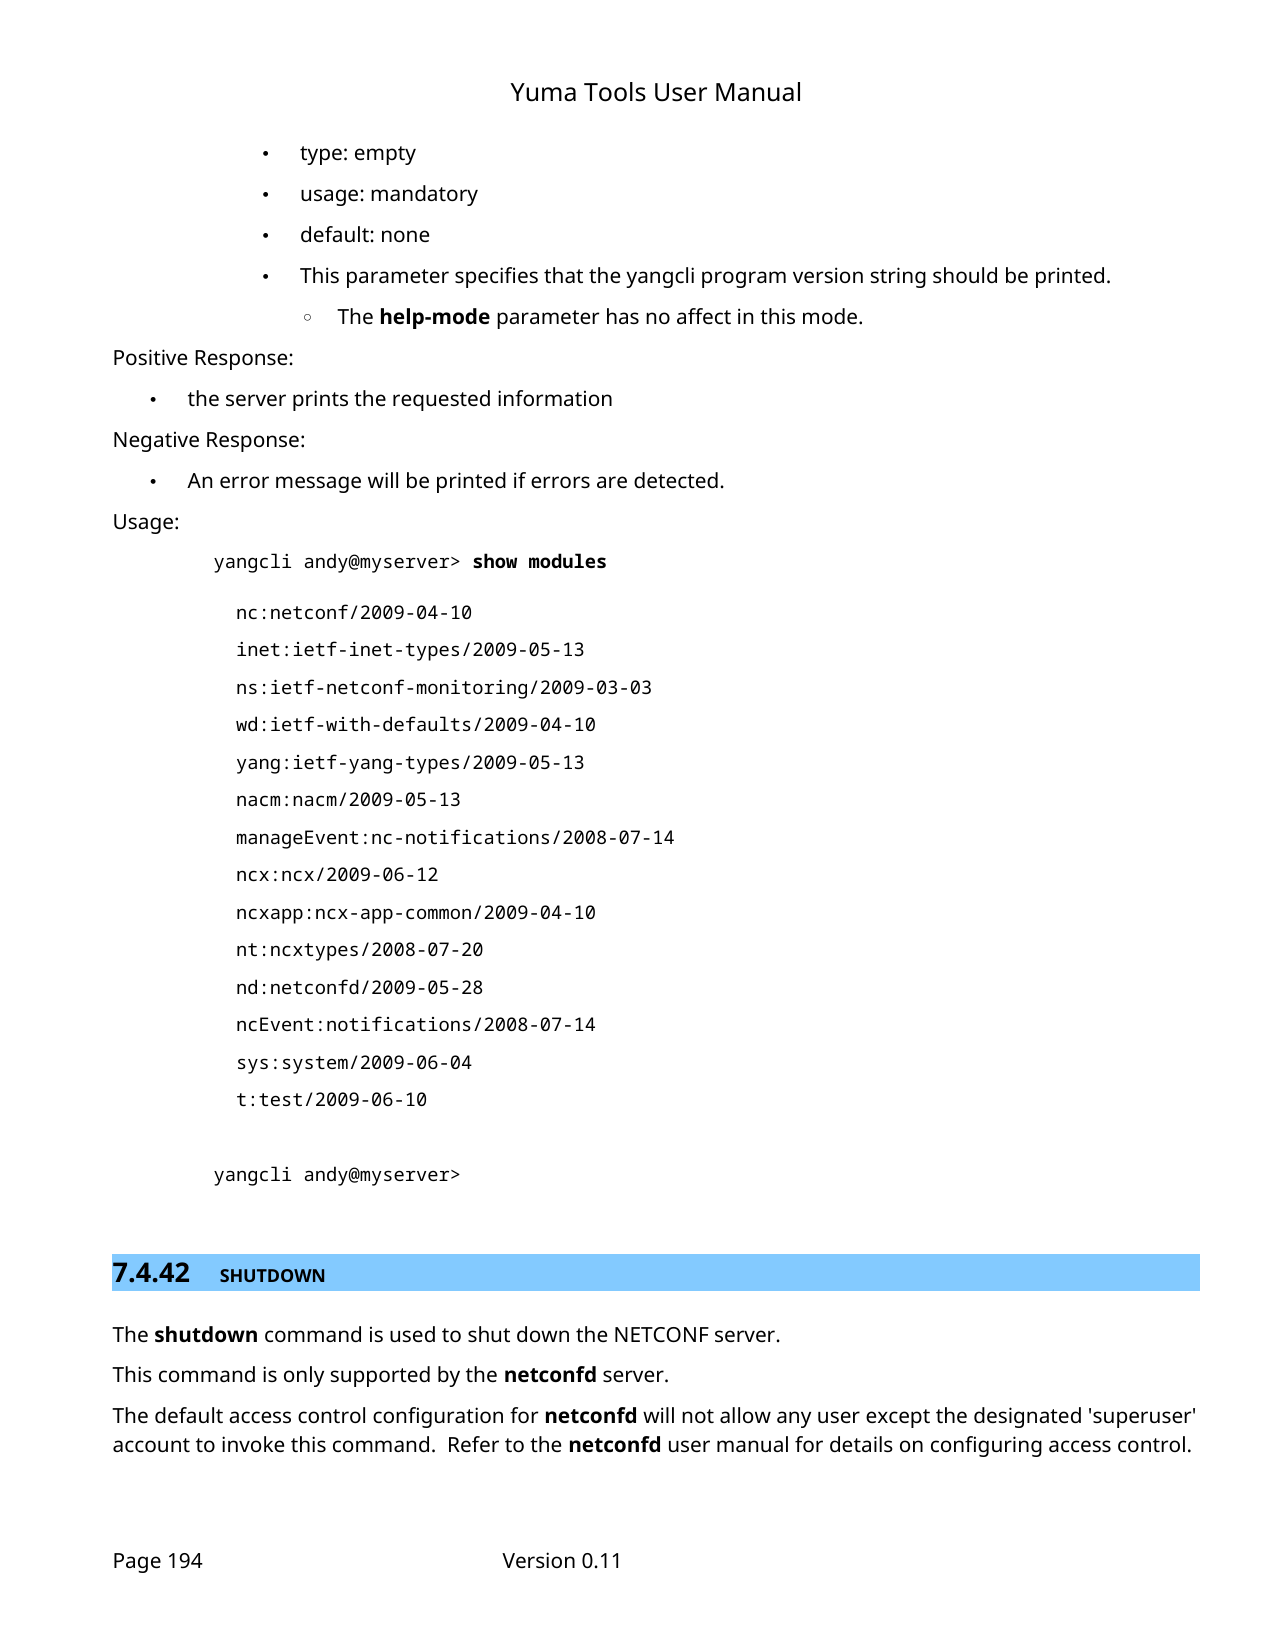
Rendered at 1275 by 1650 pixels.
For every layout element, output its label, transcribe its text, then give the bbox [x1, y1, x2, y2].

text ncxapp:ncx-app-common/2009-04-10 [139, 899, 1200, 924]
text Usage: [112, 507, 1200, 535]
text Positive Response: [112, 343, 1200, 372]
text ns:ietf-netconf-monitoring/2009-03-03 [139, 674, 1200, 699]
text manageEvent:nc-notifications/2008-07-14 [139, 824, 1200, 849]
subtitle shutdown [112, 1254, 1200, 1291]
list The help-mode parameter has no affect in this mode. [300, 302, 1200, 331]
list the server prints the requested information [150, 384, 1200, 413]
text ncx:ncx/2009-06-12 [139, 861, 1200, 887]
text yangcli andy@myserver> [139, 1161, 1200, 1187]
text wd:ietf-with-defaults/2009-04-10 [139, 711, 1200, 737]
text nd:netconfd/2009-05-28 [139, 974, 1200, 999]
text sys:system/2009-06-04 [139, 1049, 1200, 1074]
list usage: mandatory [262, 179, 1200, 208]
text nacm:nacm/2009-05-13 [139, 786, 1200, 812]
text The default access control configuration for netconfd will not allow any user except the designated 'superuser' account to invoke this command. Refer to the netconfd user manual for details on configuring access control. [112, 1402, 1200, 1458]
text t:test/2009-06-10 [139, 1086, 1200, 1112]
list default: none [262, 220, 1200, 249]
text inet:ietf-inet-types/2009-05-13 [139, 636, 1200, 662]
text yangcli andy@myserver> show modules nc:netconf/2009-04-10 [139, 548, 1200, 624]
text This command is only supported by the netconfd server. [112, 1361, 1200, 1389]
text ncEvent:notifications/2008-07-14 [139, 1011, 1200, 1037]
text Negative Response: [112, 425, 1200, 453]
text The shutdown command is used to shut down the NETCONF server. [112, 1320, 1200, 1348]
text nt:ncxtypes/2008-07-20 [139, 936, 1200, 962]
text yang:ietf-yang-types/2009-05-13 [139, 749, 1200, 774]
list An error message will be printed if errors are detected. [150, 466, 1200, 494]
list This parameter specifies that the yangcli program version string should be printed. [262, 261, 1200, 290]
list type: empty [262, 138, 1200, 167]
